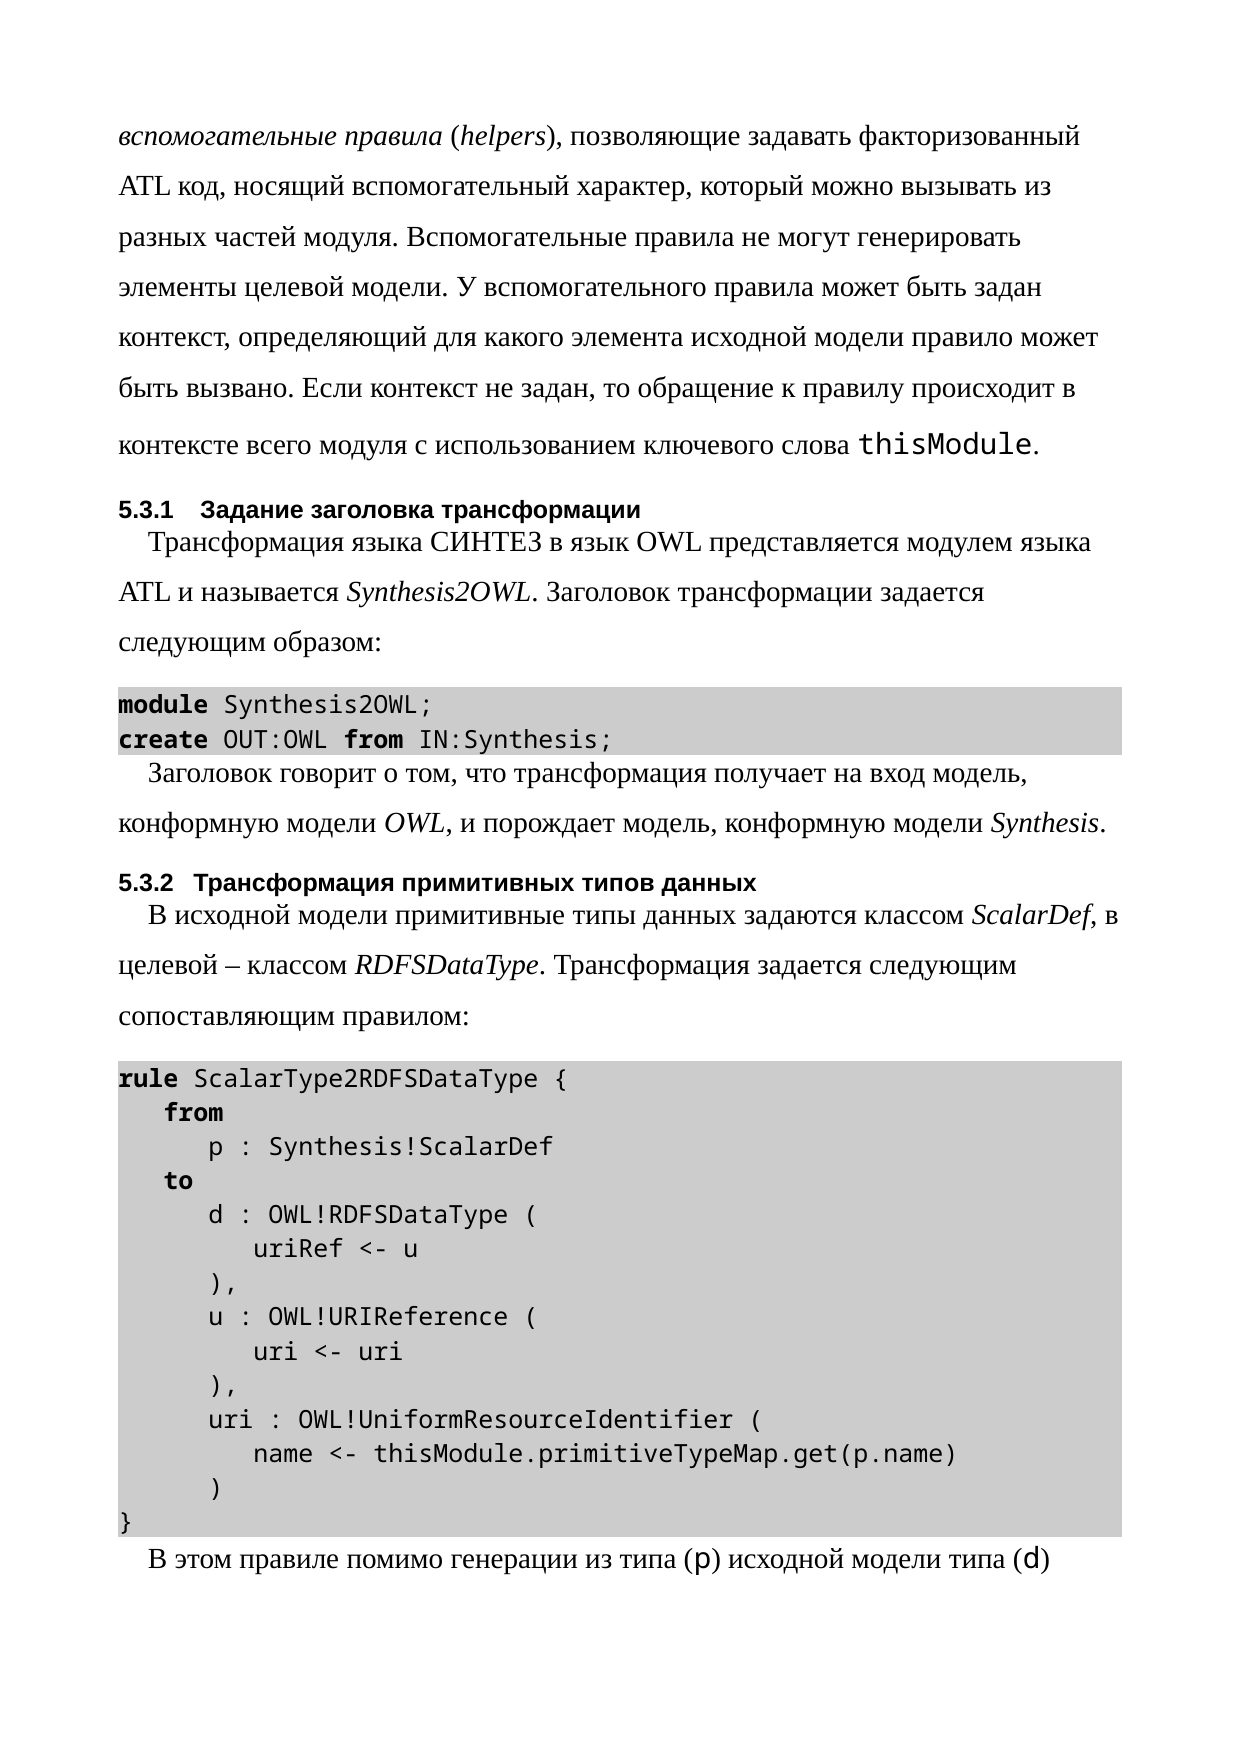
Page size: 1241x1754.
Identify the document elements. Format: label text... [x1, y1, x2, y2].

text В исходной модели примитивные типы данных задаются классом ScalarDef, в целевой – классом RDFSDataType. Трансформация задается следующим сопоставляющим правилом: [118, 897, 1122, 1031]
text Трансформация языка СИНТЕЗ в язык OWL представляется модулем языка ATL и называется Synthesis2OWL. Заголовок трансформации задается следующим образом: [118, 524, 1122, 658]
text В этом правиле помимо генерации из типа (p) исходной модели типа (d) [118, 1537, 1122, 1577]
text вспомогательные правила (helpers), позволяющие задавать факторизованный ATL код, носящий вспомогательный характер, который можно вызывать из разных частей модуля. Вспомогательные правила не могут генерировать элементы целевой модели. У вспомогательного правила может быть задан контекст, определяющий для какого элемента исходной модели правило может быть вызвано. Если контекст не задан, то обращение к правилу происходит в контексте всего модуля с использованием ключевого слова thisModule. [118, 118, 1122, 463]
text rule ScalarType2RDFSDataType { from p : Synthesis!ScalarDef to d : OWL!RDFSDataType ( uriRef <- u ), u : OWL!URIReference ( uri <- uri ), uri : OWL!UniformResourceIdentifier ( name <- thisModule.primitiveTypeMap.get(p.name) ) } [118, 1061, 1122, 1537]
text Заголовок говорит о том, что трансформация получает на вход модель, конформную модели OWL, и порождает модель, конформную модели Synthesis. [118, 755, 1122, 839]
subtitle Задание заголовка трансформации [118, 495, 1122, 524]
subtitle Трансформация примитивных типов данных [118, 868, 1122, 897]
text module Synthesis2OWL; create OUT:OWL from IN:Synthesis; [118, 687, 1122, 755]
